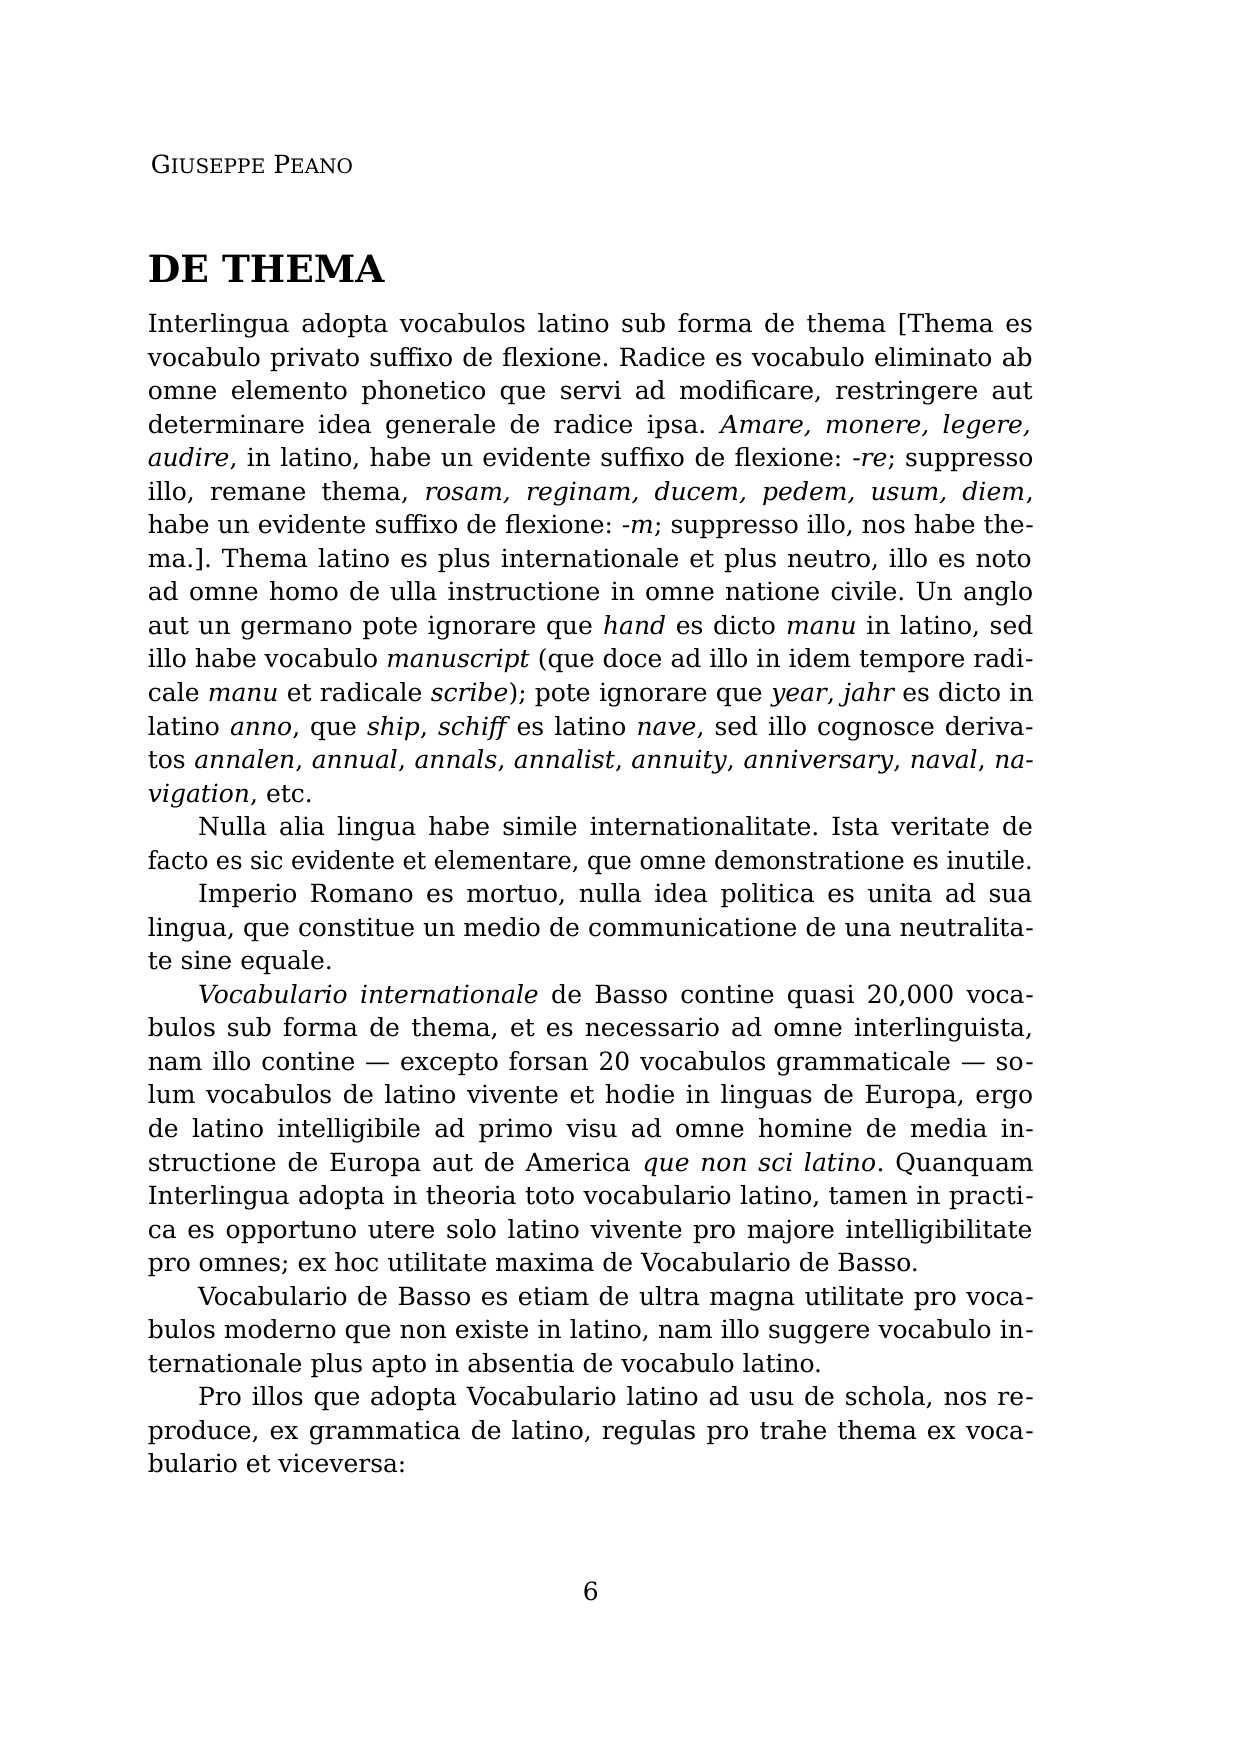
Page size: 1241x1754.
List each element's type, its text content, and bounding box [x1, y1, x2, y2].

text Imperio Romano es mortuo, nulla idea politica es unita ad sua lingua, que con­stitue un medio de communicatione de una neutralita­te sine equale. [148, 879, 1033, 976]
subtitle DE THEMA [148, 247, 1033, 292]
text Pro illos que adopta Vocabulario latino ad usu de schola, nos re­produce, ex grammatica de latino, regulas pro trahe thema ex voca­bulario et viceversa: [148, 1383, 1033, 1479]
text Nulla alia lingua habe simile internationalitate. Ista veritate de facto es sic evidente et elementare, que omne demonstratione es inu­tile. [148, 812, 1033, 875]
text Vocabulario de Basso es etiam de ultra magna utilitate pro voca­bulos moderno que non existe in latino, nam illo suggere vocabulo in­ternationale plus apto in absentia de vocabulo latino. [148, 1282, 1033, 1378]
text Interlingua adopta vocabulos latino sub forma de thema [Thema es vo­cabulo privato suffixo de flexione. Radice es vocabulo eliminato ab om­ne elemento phonetico que servi ad modificare, restringere aut determinare idea generale de radice ipsa. Amare, monere, legere, audire, in latino, habe un evidente suf­fixo de flexione: -re; suppresso illo, remane thema, rosam, reginam, ducem, pedem, usum, diem, habe un evidente suffixo de flexione: -m; suppresso illo, nos habe the­ma.]. Thema latino es plus internationale et plus neutro, illo es noto ad omne homo de ulla instructione in omne natione civile. Un anglo aut un germano pote ignorare que hand es dicto manu in latino, sed il­lo habe vo­cabulo manuscript (que doce ad illo in idem tempore radi­ca­le manu et radicale scribe); pote ignorare que year, jahr es dicto in la­tino anno, que ship, schiff es latino nave, sed illo cognosce deriva­tos annalen, annual, annals, annalist, an­nuity, anniversary, naval, na­vi­gation, etc. [148, 309, 1033, 808]
text Vocabulario internationale de Basso contine quasi 20,000 voca­bulos sub forma de thema, et es necessario ad omne interlinguista, nam illo contine — excepto forsan 20 vocabulos grammaticale — so­lum vocabulos de latino vivente et ho­die in linguas de Europa, ergo de latino intelligibile ad primo visu ad omne ho­mine de media in­structione de Europa aut de America que non sci latino. Quanquam Interlingua adopta in theoria toto vocabulario latino, tamen in practi­ca es opportuno utere solo latino vivente pro majore intelligibilitate pro omnes; ex hoc utilitate maxima de Vocabulario de Basso. [148, 980, 1033, 1278]
